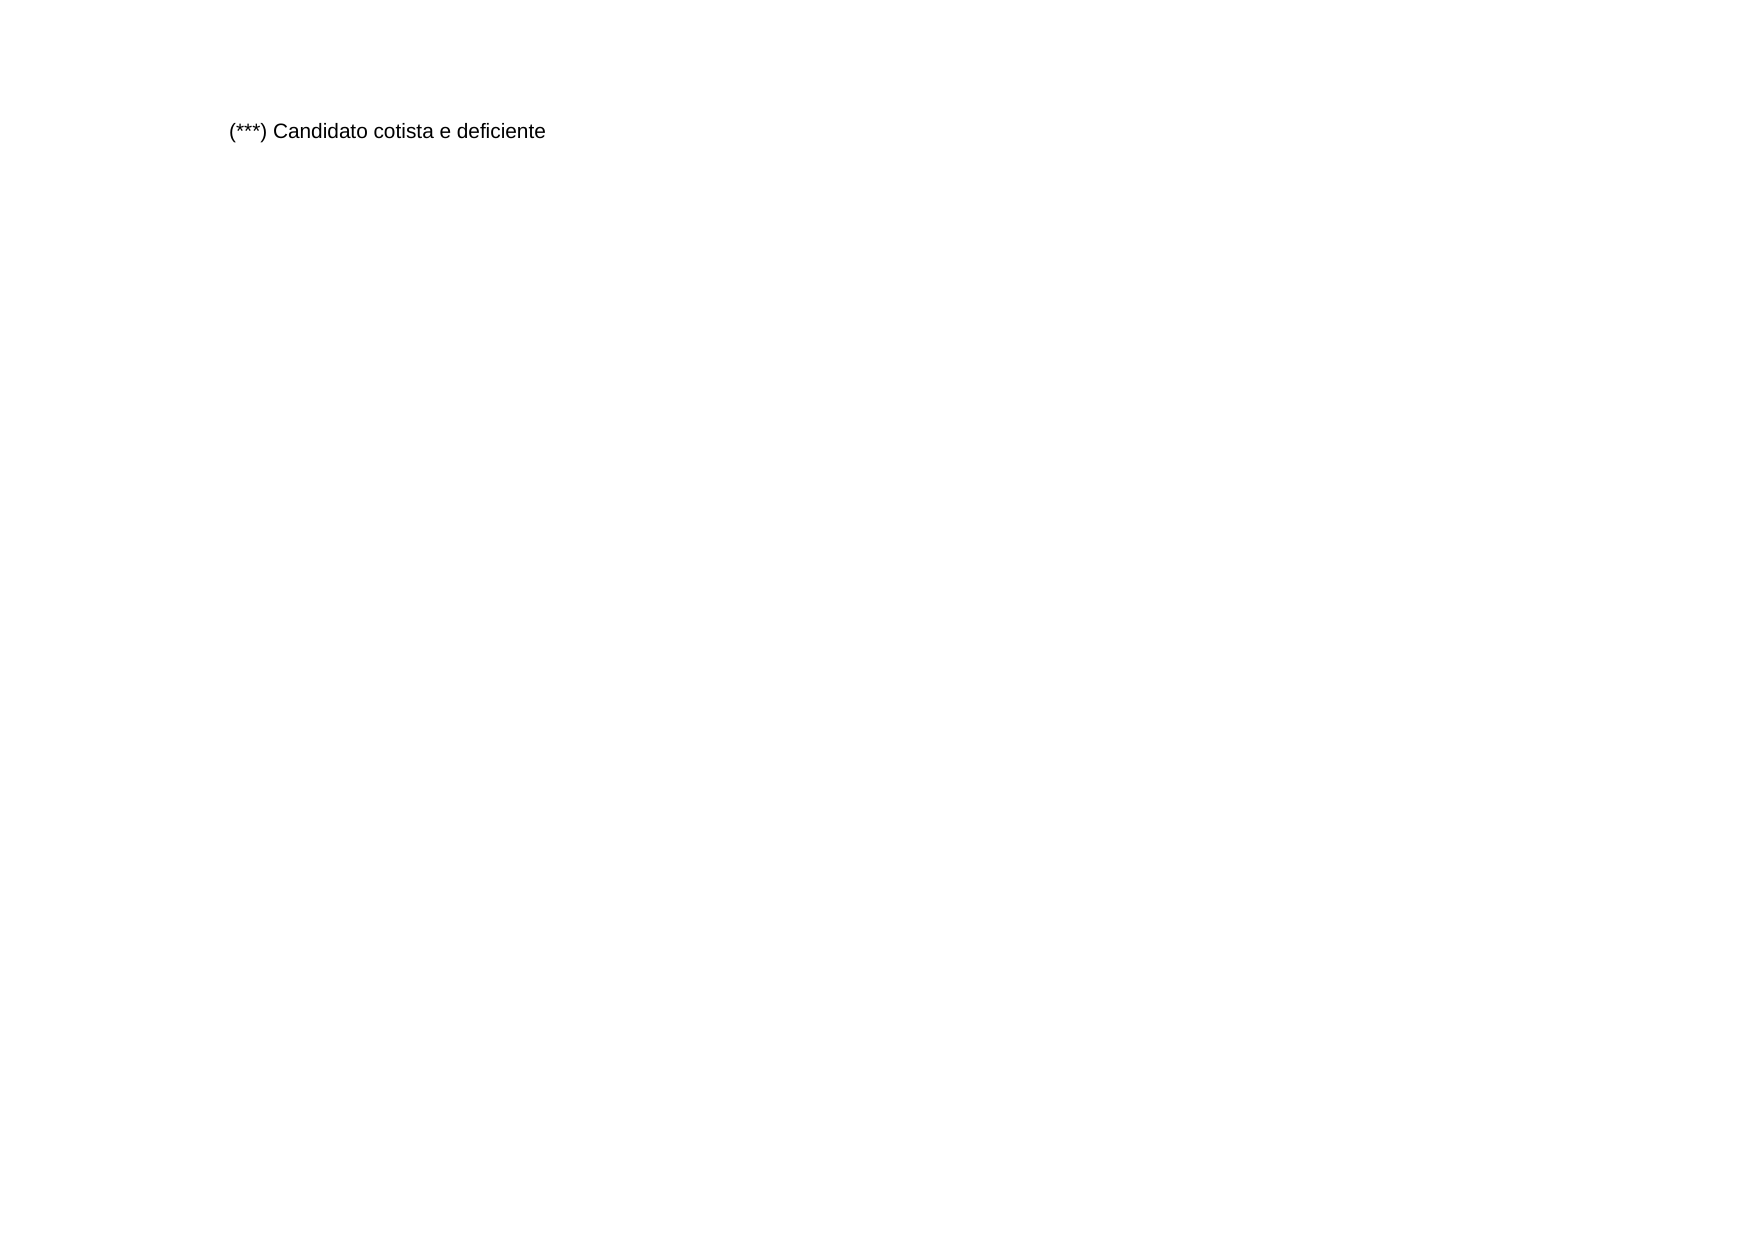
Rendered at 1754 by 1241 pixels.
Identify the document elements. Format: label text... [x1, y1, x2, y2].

table_cell [1152, 118, 1285, 145]
table_cell [1285, 118, 1389, 145]
table_cell [1034, 118, 1152, 145]
table_cell (***) Candidato cotista e deficiente [222, 118, 1034, 145]
table_cell [1500, 118, 1579, 145]
table_cell [1390, 118, 1500, 145]
